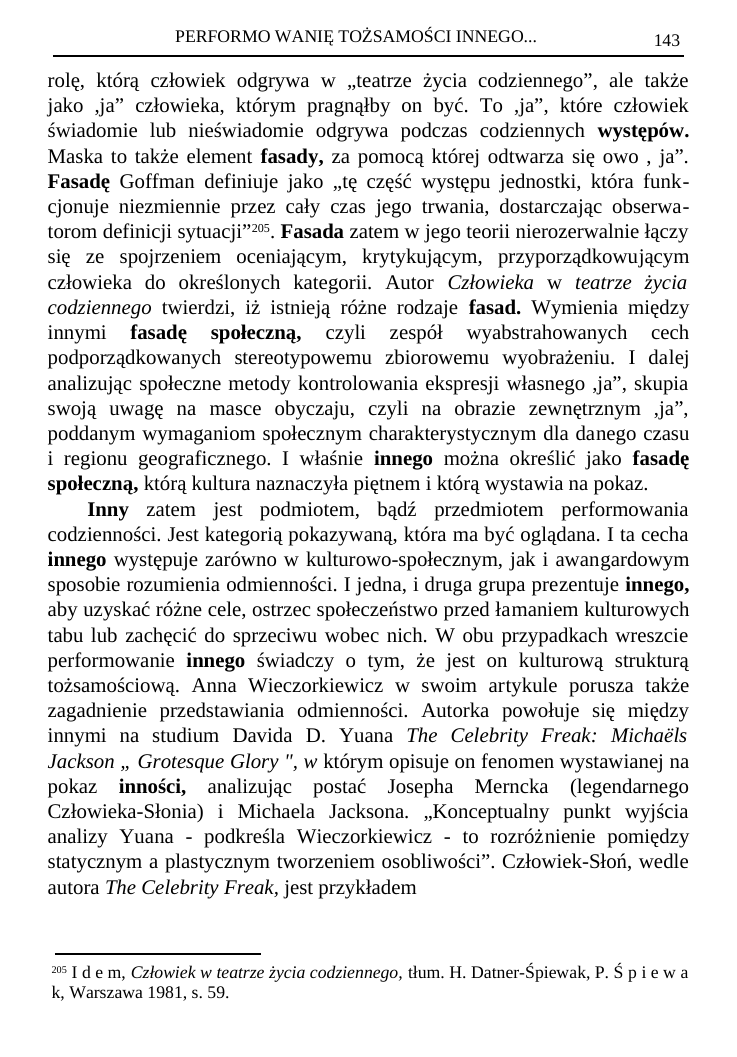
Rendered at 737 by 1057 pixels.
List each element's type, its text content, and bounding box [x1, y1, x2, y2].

text 143 [653, 29, 685, 50]
text rolę, którą człowiek odgrywa w „teatrze życia codziennego”, ale także jako ,ja” człowieka, którym pragnąłby on być. To ,ja”, które człowiek świadomie lub nieświadomie odgrywa podczas codziennych występów. Maska to także element fasady, za pomocą której odtwarza się owo , ja”. Fasadę Goffman definiuje jako „tę część występu jednostki, która funk­cjonuje niezmiennie przez cały czas jego trwania, dostarczając obserwa­torom definicji sytuacji”205. Fasada zatem w jego teorii nierozerwalnie łączy się ze spojrzeniem oceniającym, krytykującym, przyporządkowu­jącym człowieka do określonych kategorii. Autor Człowieka w teatrze życia codziennego twierdzi, iż istnieją różne rodzaje fasad. Wymienia między innymi fasadę społeczną, czyli zespół wyabstrahowanych cech podporządkowanych stereotypowemu zbiorowemu wyobrażeniu. I da­lej analizując społeczne metody kontrolowania ekspresji własnego ,ja”, skupia swoją uwagę na masce obyczaju, czyli na obrazie zewnętrznym ,ja”, poddanym wymaganiom społecznym charakterystycznym dla da­nego czasu i regionu geograficznego. I właśnie innego można określić jako fasadę społeczną, którą kultura naznaczyła piętnem i którą wysta­wia na pokaz. [47, 68, 689, 495]
text 205 I d e m, Człowiek w teatrze życia codziennego, tłum. H. Datner-Śpiewak, P. Ś p i e w a k, Warszawa 1981, s. 59. [51, 962, 689, 1002]
text Inny zatem jest podmiotem, bądź przedmiotem performowania codzienności. Jest kategorią pokazywaną, która ma być oglądana. I ta cecha innego występuje zarówno w kulturowo-społecznym, jak i awan­gardowym sposobie rozumienia odmienności. I jedna, i druga grupa pre­zentuje innego, aby uzyskać różne cele, ostrzec społeczeństwo przed ła­maniem kulturowych tabu lub zachęcić do sprzeciwu wobec nich. W obu przypadkach wreszcie performowanie innego świadczy o tym, że jest on kulturową strukturą tożsamościową. Anna Wieczorkiewicz w swoim ar­tykule porusza także zagadnienie przedstawiania odmienności. Autorka powołuje się między innymi na studium Davida D. Yuana The Celebrity Freak: Michaëls Jackson „ Grotesque Glory ", w którym opisuje on feno­men wystawianej na pokaz inności, analizując postać Josepha Merncka (legendarnego Człowieka-Słonia) i Michaela Jacksona. „Konceptualny punkt wyjścia analizy Yuana - podkreśla Wieczorkiewicz - to rozróż­nienie pomiędzy statycznym a plastycznym tworzeniem osobliwości”. Człowiek-Słoń, wedle autora The Celebrity Freak, jest przykładem [47, 496, 689, 899]
text PERFORMO WANIĘ TOŻSAMOŚCI INNEGO... [175, 26, 559, 46]
